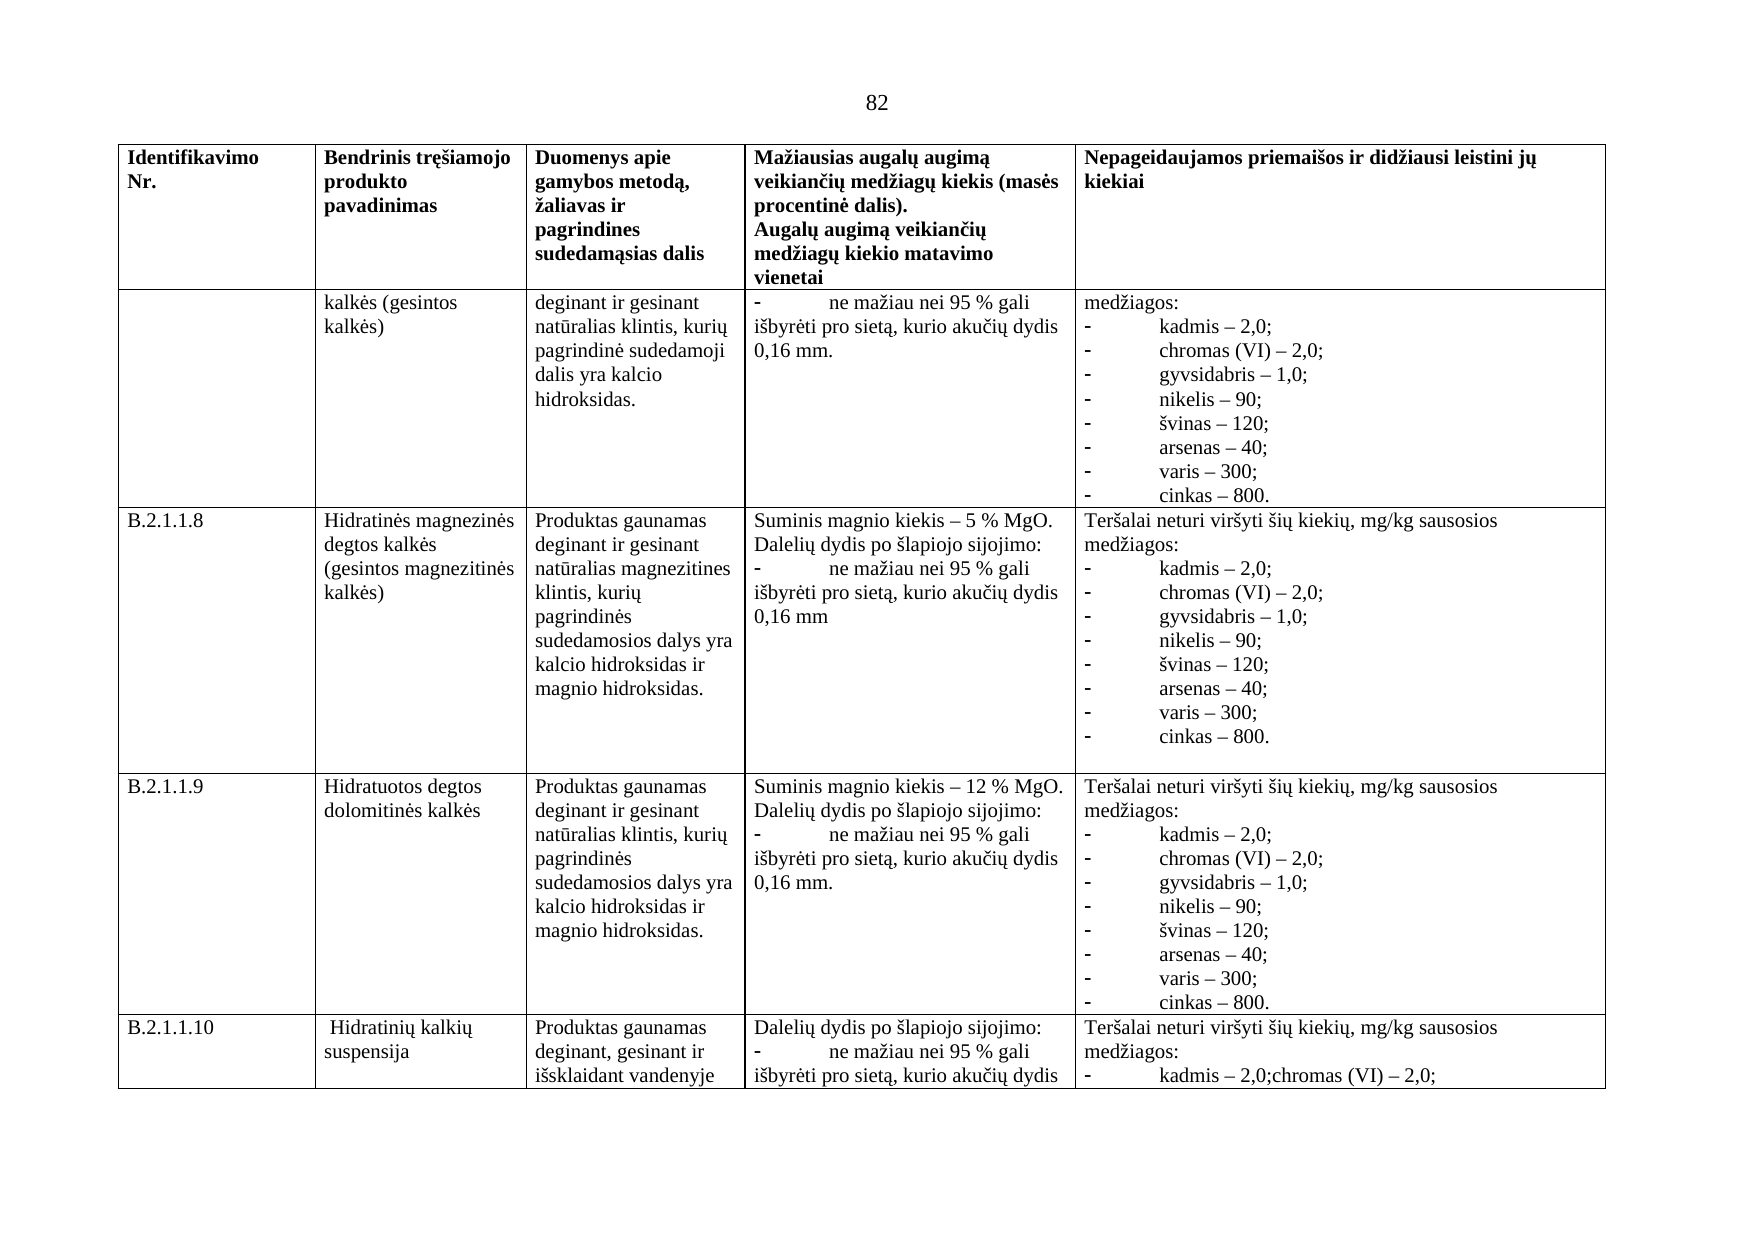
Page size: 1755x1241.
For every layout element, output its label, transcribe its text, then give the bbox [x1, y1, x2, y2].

table_header Nepageidaujamos priemaišos ir didžiausi leistini jų kiekiai [1076, 145, 1605, 289]
table_cell Teršalai neturi viršyti šių kiekių, mg/kg sausosios medžiagos:  kadmis – 2,0;  chromas (VI) – 2,0;  gyvsidabris – 1,0;  nikelis – 90;  švinas – 120;  arsenas – 40;  varis – 300;  cinkas – 800. [1076, 774, 1605, 1014]
table_cell Dalelių dydis po šlapiojo sijojimo:  ne mažiau nei 95 % gali išbyrėti pro sietą, kurio akučių dydis [746, 1015, 1075, 1087]
table_cell medžiagos:  kadmis – 2,0;  chromas (VI) – 2,0;  gyvsidabris – 1,0;  nikelis – 90;  švinas – 120;  arsenas – 40;  varis – 300;  cinkas – 800. [1076, 290, 1605, 507]
table_cell Hidratinių kalkių suspensija [316, 1015, 526, 1087]
table_cell Suminis magnio kiekis – 5 % MgO. Dalelių dydis po šlapiojo sijojimo:  ne mažiau nei 95 % gali išbyrėti pro sietą, kurio akučių dydis 0,16 mm [746, 508, 1075, 772]
table_cell Hidratinės magnezinės degtos kalkės (gesintos magnezitinės kalkės) [316, 508, 526, 772]
table_cell B.2.1.1.10 [119, 1015, 315, 1087]
table_cell  ne mažiau nei 95 % gali išbyrėti pro sietą, kurio akučių dydis 0,16 mm. [746, 290, 1075, 507]
table_cell Hidratuotos degtos dolomitinės kalkės [316, 774, 526, 1014]
table_header Mažiausias augalų augimą veikiančių medžiagų kiekis (masės procentinė dalis). Augalų augimą veikiančių medžiagų kiekio matavimo vienetai [746, 145, 1075, 289]
table_cell kalkės (gesintos kalkės) [316, 290, 526, 507]
table_cell deginant ir gesinant natūralias klintis, kurių pagrindinė sudedamoji dalis yra kalcio hidroksidas. [527, 290, 744, 507]
table_cell B.2.1.1.8 [119, 508, 315, 772]
table_cell Teršalai neturi viršyti šių kiekių, mg/kg sausosios medžiagos:  kadmis – 2,0;chromas (VI) – 2,0; [1076, 1015, 1605, 1087]
table_cell Produktas gaunamas deginant ir gesinant natūralias magnezitines klintis, kurių pagrindinės sudedamosios dalys yra kalcio hidroksidas ir magnio hidroksidas. [527, 508, 744, 772]
table_cell B.2.1.1.9 [119, 774, 315, 1014]
table_cell [119, 290, 315, 507]
table_header Bendrinis tręšiamojo produkto pavadinimas [316, 145, 526, 289]
table_cell Produktas gaunamas deginant, gesinant ir išsklaidant vandenyje [527, 1015, 744, 1087]
table_header Duomenys apie gamybos metodą, žaliavas ir pagrindines sudedamąsias dalis [527, 145, 744, 289]
table_cell Teršalai neturi viršyti šių kiekių, mg/kg sausosios medžiagos:  kadmis – 2,0;  chromas (VI) – 2,0;  gyvsidabris – 1,0;  nikelis – 90;  švinas – 120;  arsenas – 40;  varis – 300;  cinkas – 800. [1076, 508, 1605, 772]
table_header Identifikavimo Nr. [119, 145, 315, 289]
table_cell Produktas gaunamas deginant ir gesinant natūralias klintis, kurių pagrindinės sudedamosios dalys yra kalcio hidroksidas ir magnio hidroksidas. [527, 774, 744, 1014]
table_cell Suminis magnio kiekis – 12 % MgO. Dalelių dydis po šlapiojo sijojimo:  ne mažiau nei 95 % gali išbyrėti pro sietą, kurio akučių dydis 0,16 mm. [746, 774, 1075, 1014]
